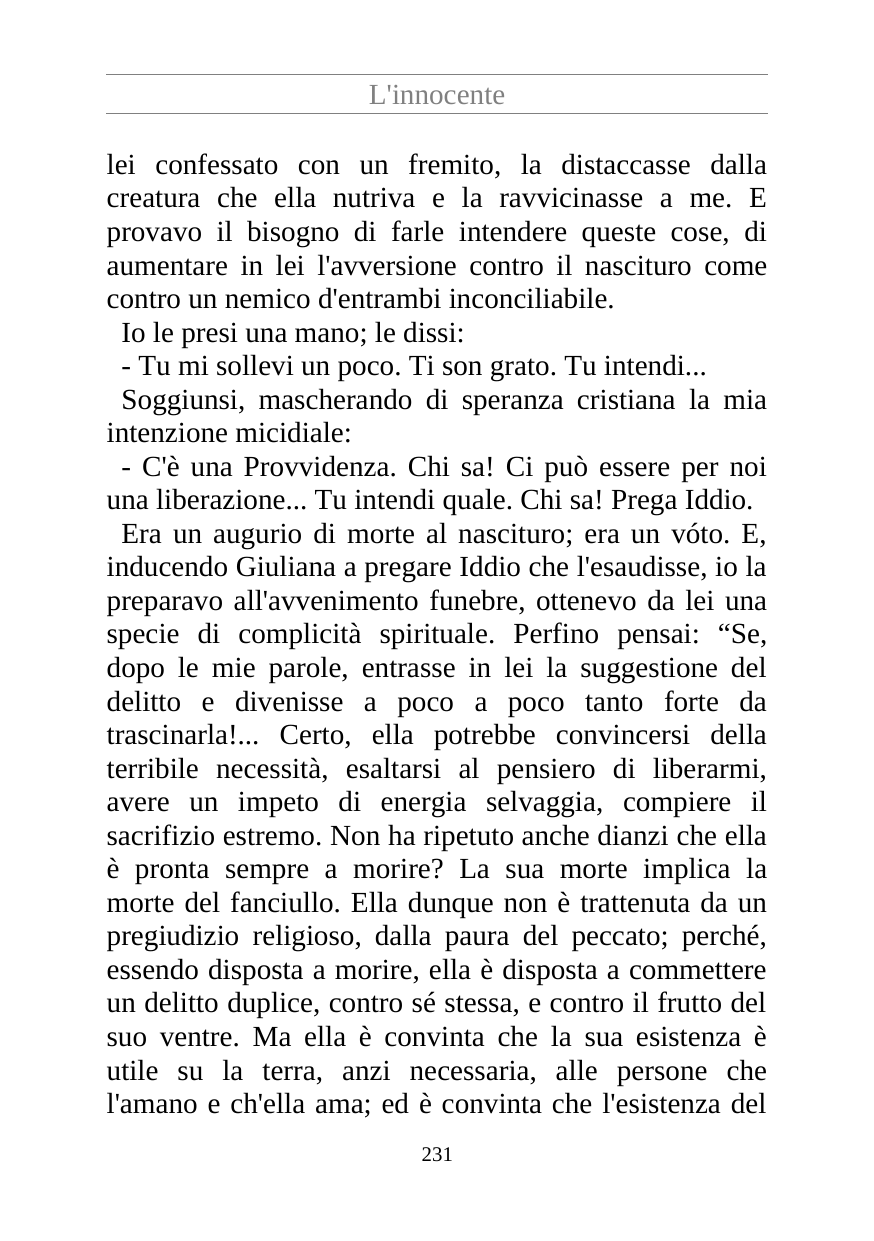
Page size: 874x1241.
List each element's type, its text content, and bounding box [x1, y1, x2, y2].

text - C'è una Provvidenza. Chi sa! Ci può essere per noi una liberazione... Tu intendi quale. Chi sa! Prega Iddio. [106, 449, 768, 516]
text Io le presi una mano; le dissi: [106, 315, 768, 348]
text Era un augurio di morte al nascituro; era un vóto. E, inducendo Giuliana a pregare Iddio che l'esaudisse, io la preparavo all'avvenimento funebre, ottenevo da lei una specie di complicità spirituale. Perfino pensai: “Se, dopo le mie parole, entrasse in lei la suggestione del delitto e divenisse a poco a poco tanto forte da trascinarla!... Certo, ella potrebbe convincersi della terribile necessità, esaltarsi al pensiero di liberarmi, avere un impeto di energia selvaggia, compiere il sacrifizio estremo. Non ha ripetuto anche dianzi che ella è pronta sempre a morire? La sua morte implica la morte del fanciullo. Ella dunque non è trattenuta da un pregiudizio religioso, dalla paura del peccato; perché, essendo disposta a morire, ella è disposta a commettere un delitto duplice, contro sé stessa, e contro il frutto del suo ventre. Ma ella è convinta che la sua esistenza è utile su la terra, anzi necessaria, alle persone che l'amano e ch'ella ama; ed è convinta che l'esistenza del [106, 516, 768, 1120]
text - Tu mi sollevi un poco. Ti son grato. Tu intendi... [106, 348, 768, 382]
text Soggiunsi, mascherando di speranza cristiana la mia intenzione micidiale: [106, 382, 768, 449]
text lei confessato con un fremito, la distaccasse dalla creatura che ella nutriva e la ravvicinasse a me. E provavo il bisogno di farle intendere queste cose, di aumentare in lei l'avversione contro il nascituro come contro un nemico d'entrambi inconciliabile. [106, 147, 768, 315]
